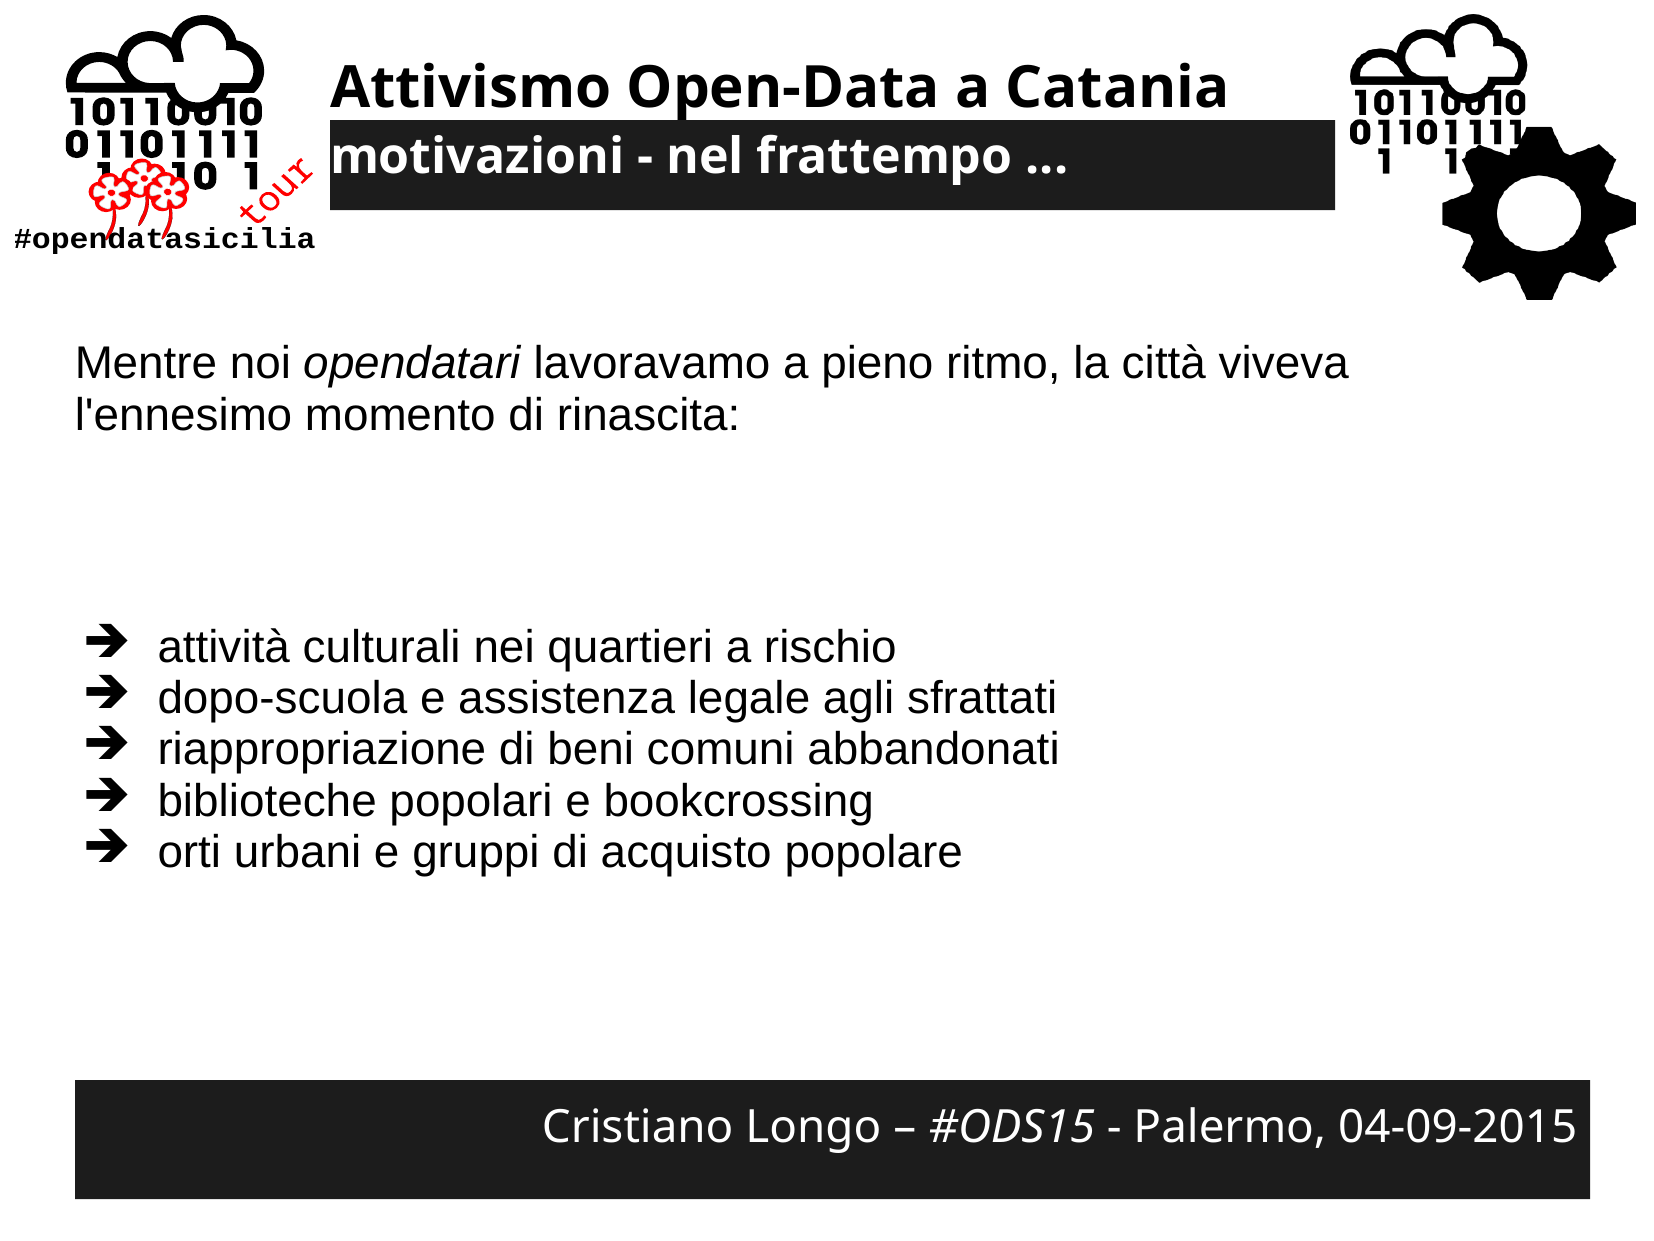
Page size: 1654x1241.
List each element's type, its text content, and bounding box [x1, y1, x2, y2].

list Attivismo Open-Data a Catania [330, 45, 1321, 120]
text_box Mentre noi opendatari lavoravamo a pieno ritmo, la città viveva l'ennesimo momento di rinascita: [60, 330, 1591, 448]
list Cristiano Longo – #ODS15 - Palermo, 04-09-2015 [75, 1080, 1591, 1200]
list motivazioni - nel frattempo ... [330, 120, 1336, 211]
picture [1350, 14, 1636, 301]
picture [15, 15, 316, 256]
text_box attività culturali nei quartieri a rischio dopo-scuola e assistenza legale agli sfrattati riappropriazione di beni comuni abbandonati biblioteche popolari e bookcrossing orti urbani e gruppi di acquisto popolare [67, 613, 1568, 936]
